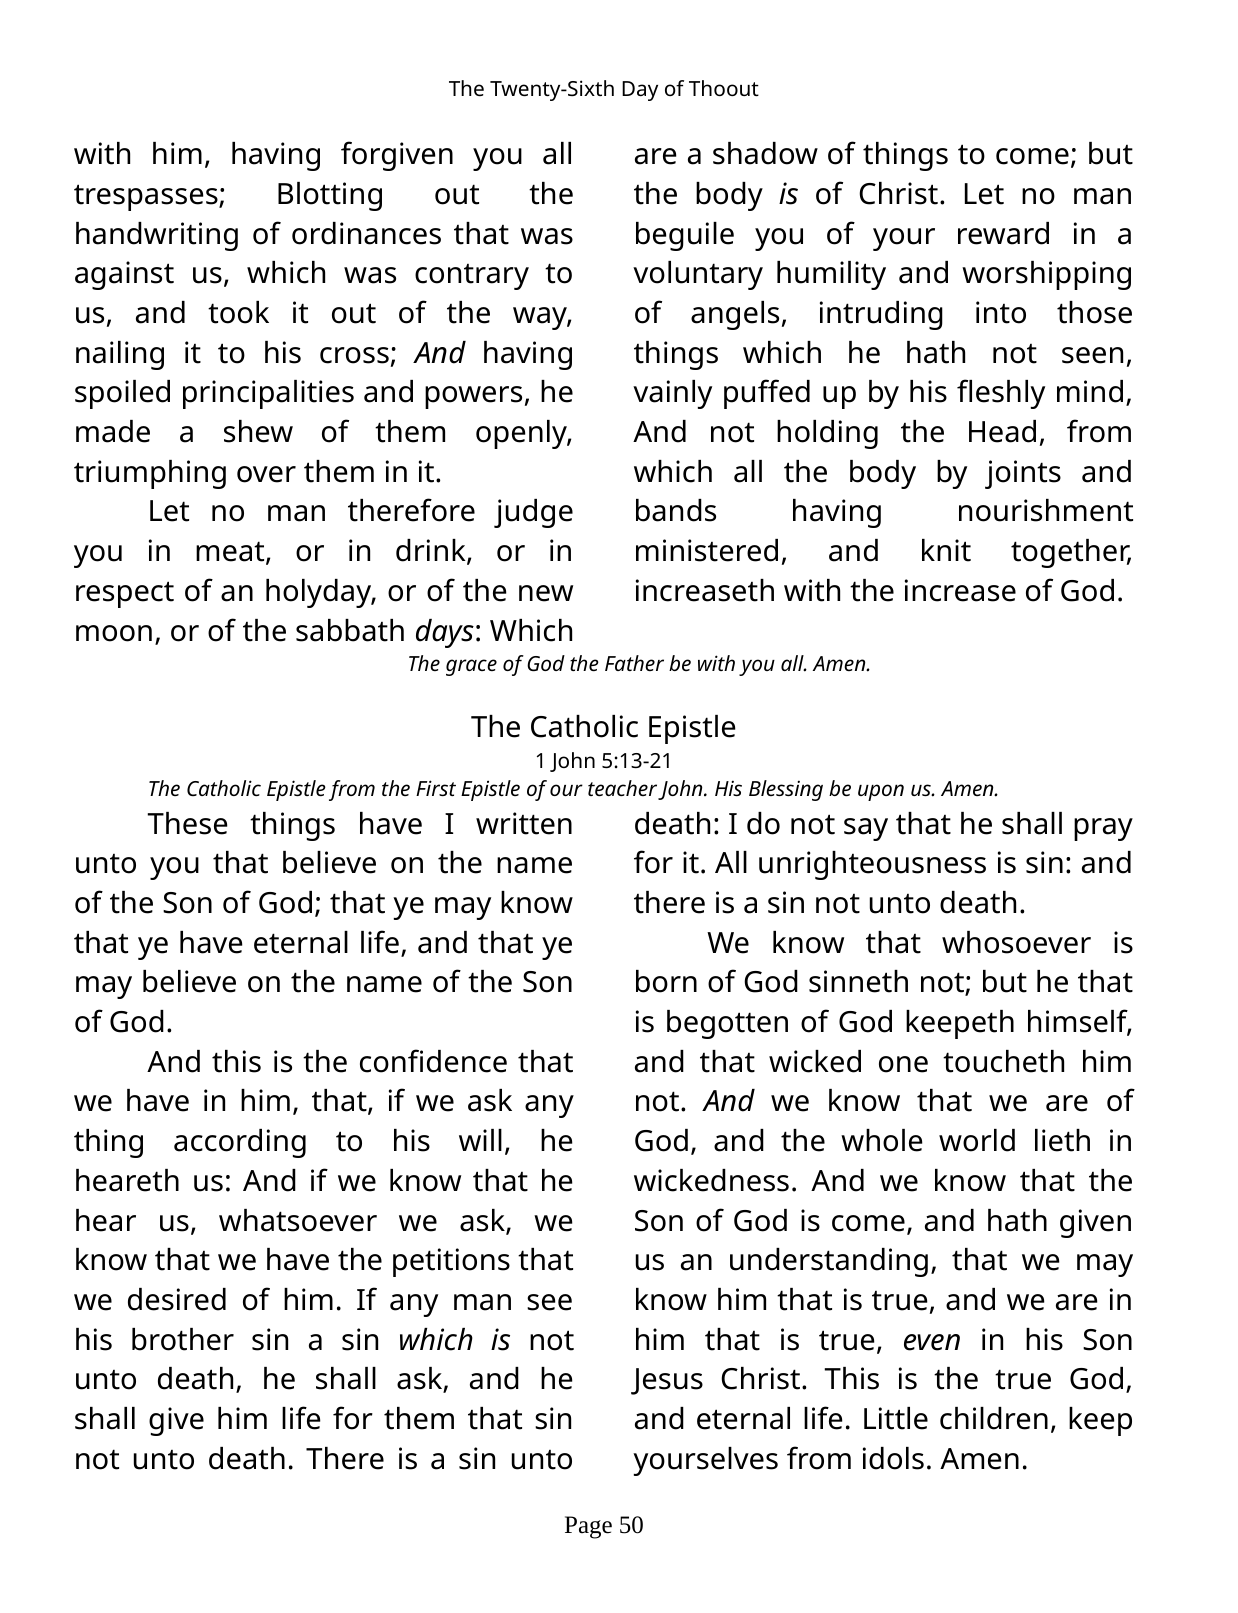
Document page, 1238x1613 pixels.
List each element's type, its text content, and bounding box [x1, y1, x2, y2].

text The Twenty-Sixth Day of Thoout [72, 74, 1135, 102]
text with him, having forgiven you all trespasses; Blotting out the handwriting of ordinances that was against us, which was contrary to us, and took it out of the way, nailing it to his cross; And having spoiled principalities and powers, he made a shew of them openly, triumphing over them in it. [73, 133, 574, 491]
text The Catholic Epistle [73, 706, 1134, 746]
text 1 John 5:13-21 [73, 746, 1134, 774]
text Let no man therefore judge you in meat, or in drink, or in respect of an holyday, or of the new moon, or of the sabbath days: Which [73, 491, 574, 649]
text We know that whosoever is born of God sinneth not; but he that is begotten of God keepeth himself, and that wicked one toucheth him not. And we know that we are of God, and the whole world lieth in wickedness. And we know that the Son of God is come, and hath given us an understanding, that we may know him that is true, and we are in him that is true, even in his Son Jesus Christ. This is the true God, and eternal life. Little children, keep yourselves from idols. Amen. [633, 922, 1134, 1478]
text are a shadow of things to come; but the body is of Christ. Let no man beguile you of your reward in a voluntary humility and worshipping of angels, intruding into those things which he hath not seen, vainly puffed up by his fleshly mind, And not holding the Head, from which all the body by joints and bands having nourishment ministered, and knit together, increaseth with the increase of God. [633, 133, 1134, 610]
text The grace of God the Father be with you all. Amen. [73, 649, 1134, 678]
text death: I do not say that he shall pray for it. All unrighteousness is sin: and there is a sin not unto death. [633, 803, 1134, 922]
text The Catholic Epistle from the First Epistle of our teacher John. His Blessing be upon us. Amen. [73, 774, 1134, 803]
text And this is the confidence that we have in him, that, if we ask any thing according to his will, he heareth us: And if we know that he hear us, whatsoever we ask, we know that we have the petitions that we desired of him. If any man see his brother sin a sin which is not unto death, he shall ask, and he shall give him life for them that sin not unto death. There is a sin unto [73, 1041, 574, 1478]
text These things have I written unto you that believe on the name of the Son of God; that ye may know that ye have eternal life, and that ye may believe on the name of the Son of God. [73, 803, 574, 1041]
